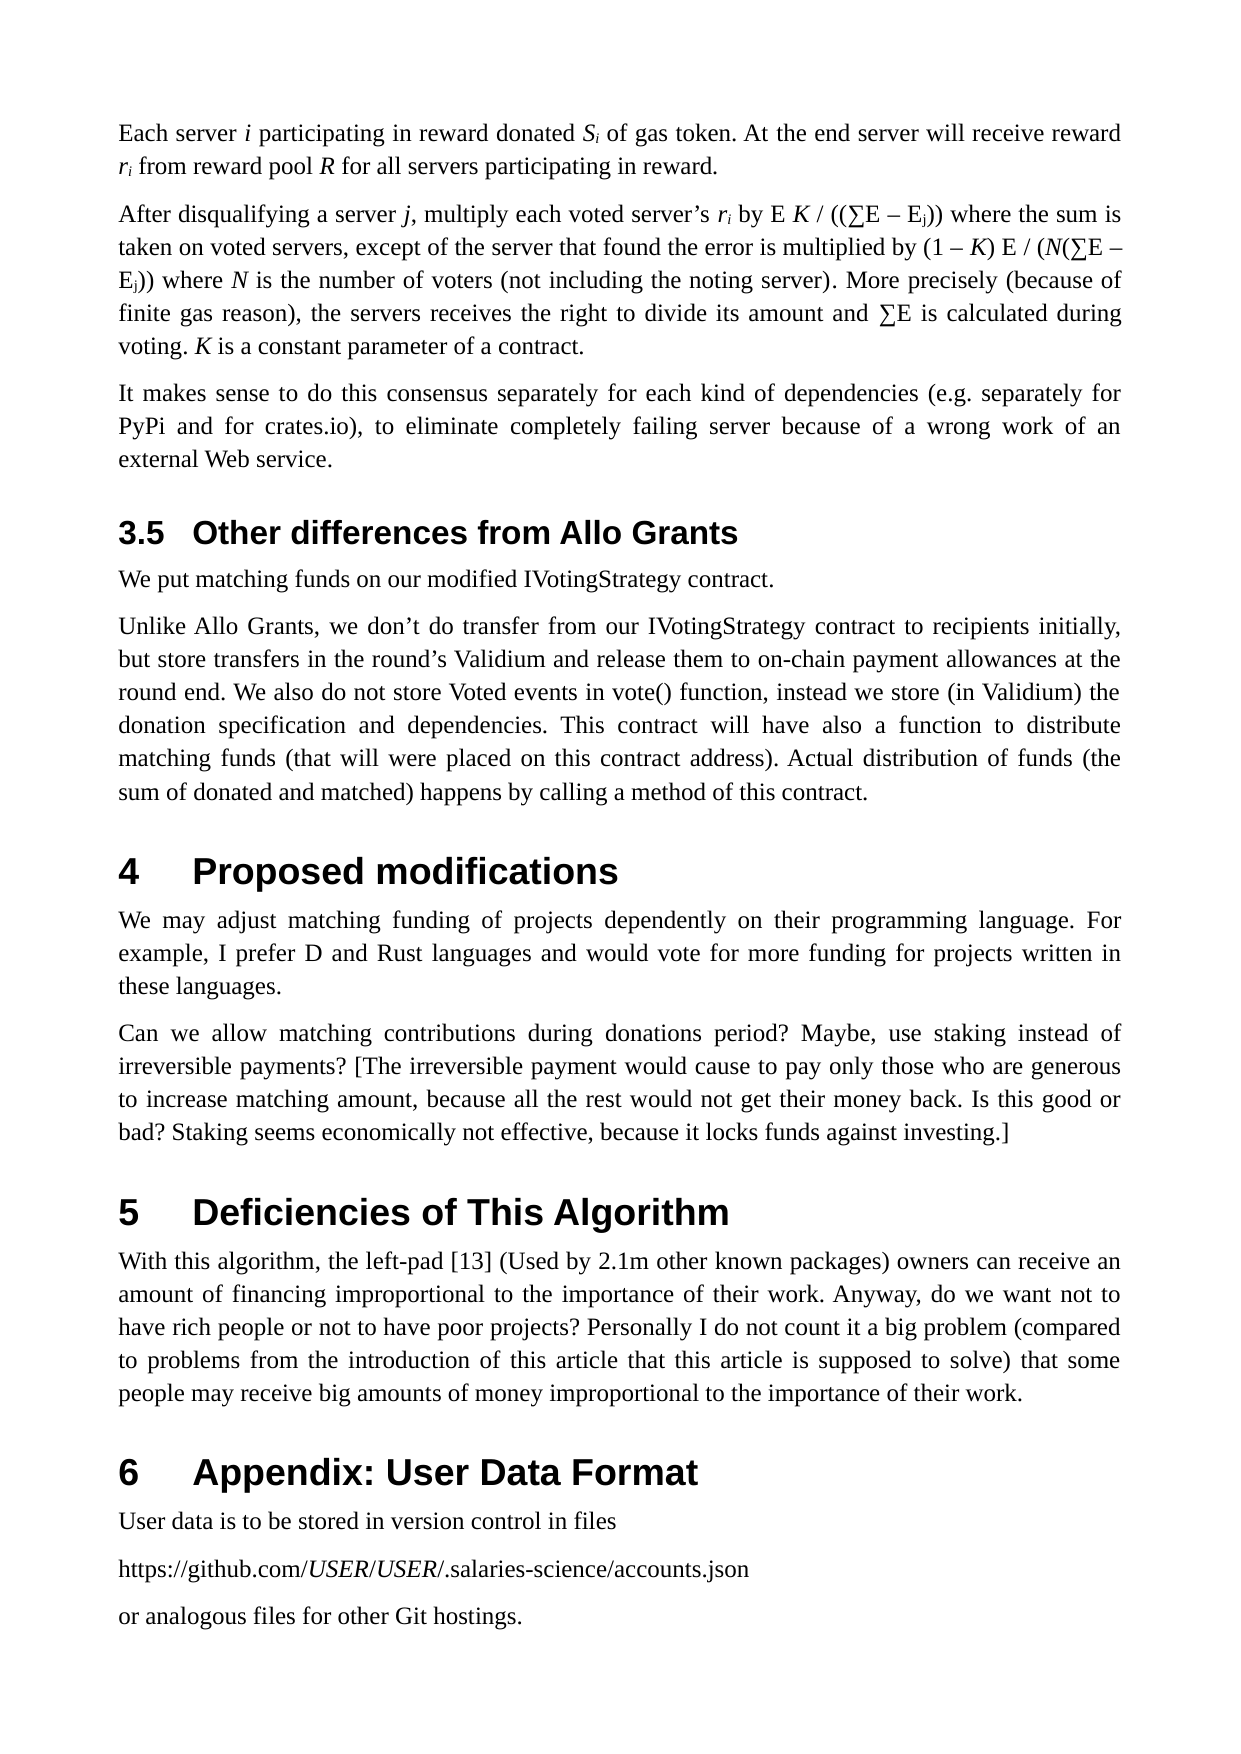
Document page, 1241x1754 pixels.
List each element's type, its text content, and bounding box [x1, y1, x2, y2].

subtitle Proposed modifications [118, 849, 1122, 892]
text User data is to be stored in version control in files [118, 1506, 1122, 1535]
text Each server i participating in reward donated Si of gas token. At the end server will receive reward ri from reward pool R for all servers participating in reward. [118, 118, 1122, 180]
text With this algorithm, the left-pad [13] (Used by 2.1m other known packages) owners can receive an amount of financing improportional to the importance of their work. Anyway, do we want not to have rich people or not to have poor projects? Personally I do not count it a big problem (compared to problems from the introduction of this article that this article is supposed to solve) that some people may receive big amounts of money improportional to the importance of their work. [118, 1246, 1122, 1407]
text or analogous files for other Git hostings. [118, 1601, 1122, 1630]
text It makes sense to do this consensus separately for each kind of dependencies (e.g. separately for PyPi and for crates.io), to eliminate completely failing server because of a wrong work of an external Web service. [118, 378, 1122, 473]
subtitle Other differences from Allo Grants [118, 513, 1122, 551]
text Can we allow matching contributions during donations period? Maybe, use staking instead of irreversible payments? [The irreversible payment would cause to pay only those who are generous to increase matching amount, because all the rest would not get their money back. Is this good or bad? Staking seems economically not effective, because it locks funds against investing.] [118, 1018, 1122, 1146]
text https://github.com/USER/USER/.salaries-science/accounts.json [118, 1554, 1122, 1582]
text We put matching funds on our modified IVotingStrategy contract. [118, 564, 1122, 593]
subtitle Appendix: User Data Format [118, 1450, 1122, 1493]
text We may adjust matching funding of projects dependently on their programming language. For example, I prefer D and Rust languages and would vote for more funding for projects written in these languages. [118, 905, 1122, 999]
text After disqualifying a server j, multiply each voted server’s ri by E K / ((∑E – Ej)) where the sum is taken on voted servers, except of the server that found the error is multiplied by (1 – K) E / (N(∑E – Ej)) where N is the number of voters (not including the noting server). More precisely (because of finite gas reason), the servers receives the right to divide its amount and ∑E is calculated during voting. K is a constant parameter of a contract. [118, 199, 1122, 359]
subtitle Deficiencies of This Algorithm [118, 1190, 1122, 1233]
text Unlike Allo Grants, we don’t do transfer from our IVotingStrategy contract to recipients initially, but store transfers in the round’s Validium and release them to on-chain payment allowances at the round end. We also do not store Voted events in vote() function, instead we store (in Validium) the donation specification and dependencies. This contract will have also a function to distribute matching funds (that will were placed on this contract address). Actual distribution of funds (the sum of donated and matched) happens by calling a method of this contract. [118, 611, 1122, 805]
